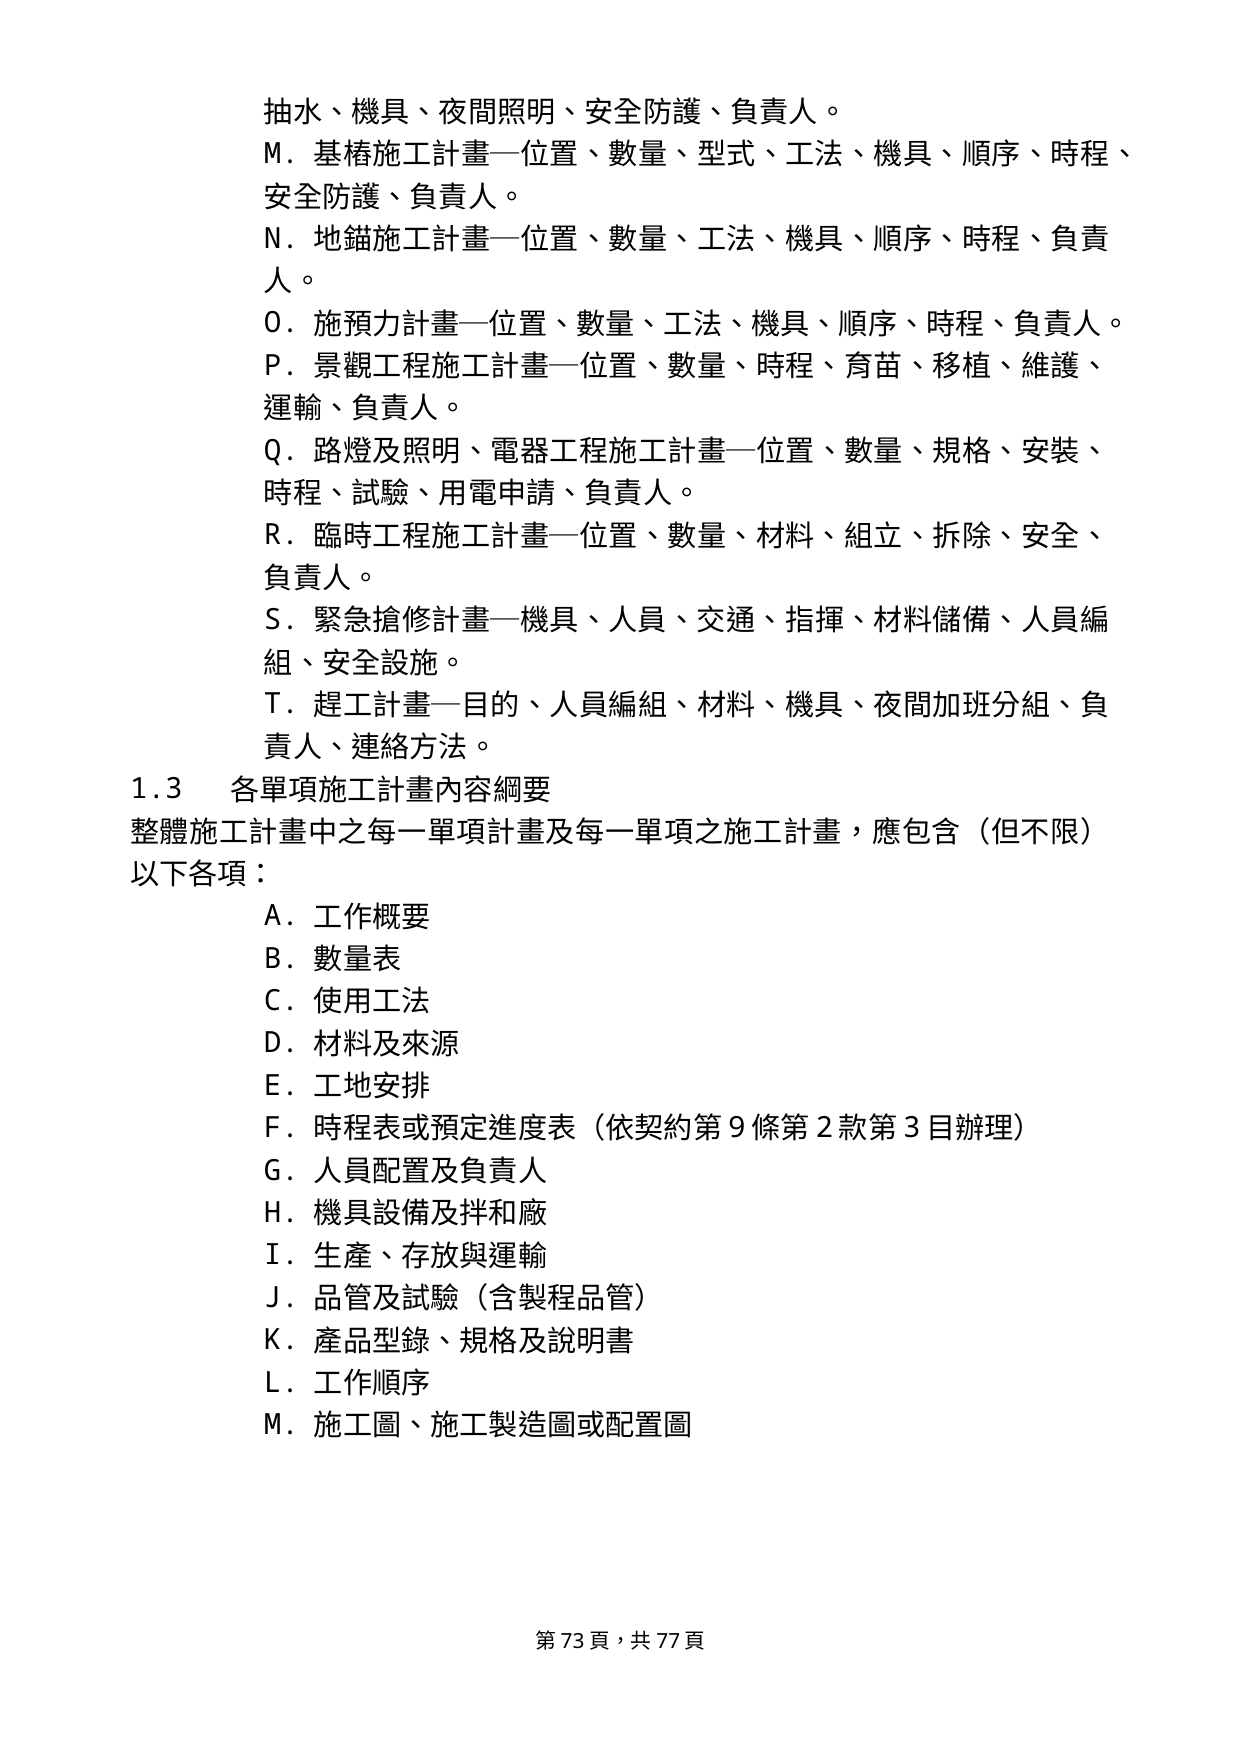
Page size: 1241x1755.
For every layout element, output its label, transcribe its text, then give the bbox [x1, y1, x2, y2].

text E. 工地安排 [264, 1063, 1110, 1105]
text N. 地錨施工計畫─位置、數量、工法、機具、順序、時程、負責人。 [264, 216, 1110, 300]
text G. 人員配置及負責人 [264, 1147, 1110, 1190]
text 整體施工計畫中之每一單項計畫及每一單項之施工計畫，應包含（但不限）以下各項： [130, 808, 1110, 893]
text P. 景觀工程施工計畫─位置、數量、時程、育苗、移植、維護、運輸、負責人。 [264, 343, 1110, 427]
text A. 工作概要 [264, 893, 1110, 936]
text B. 數量表 [264, 936, 1110, 978]
text M. 施工圖、施工製造圖或配置圖 [264, 1402, 1110, 1444]
text T. 趕工計畫─目的、人員編組、材料、機具、夜間加班分組、負責人、連絡方法。 [264, 681, 1110, 766]
text J. 品管及試驗（含製程品管） [264, 1275, 1110, 1317]
text O. 施預力計畫─位置、數量、工法、機具、順序、時程、負責人。 [264, 300, 1110, 343]
text 1.3 各單項施工計畫內容綱要 [130, 766, 1110, 808]
text Q. 路燈及照明、電器工程施工計畫─位置、數量、規格、安裝、時程、試驗、用電申請、負責人。 [264, 427, 1110, 512]
text L. 工作順序 [264, 1359, 1110, 1402]
text S. 緊急搶修計畫─機具、人員、交通、指揮、材料儲備、人員編組、安全設施。 [264, 597, 1110, 681]
text D. 材料及來源 [264, 1020, 1110, 1063]
text H. 機具設備及拌和廠 [264, 1190, 1110, 1232]
text F. 時程表或預定進度表（依契約第9條第2款第3目辦理） [264, 1105, 1110, 1147]
text I. 生產、存放與運輸 [264, 1232, 1110, 1275]
text 抽水、機具、夜間照明、安全防護、負責人。 [264, 89, 1110, 131]
text R. 臨時工程施工計畫─位置、數量、材料、組立、拆除、安全、負責人。 [264, 512, 1110, 597]
text M. 基樁施工計畫─位置、數量、型式、工法、機具、順序、時程、安全防護、負責人。 [264, 131, 1110, 216]
text C. 使用工法 [264, 978, 1110, 1020]
text K. 產品型錄、規格及說明書 [264, 1317, 1110, 1359]
